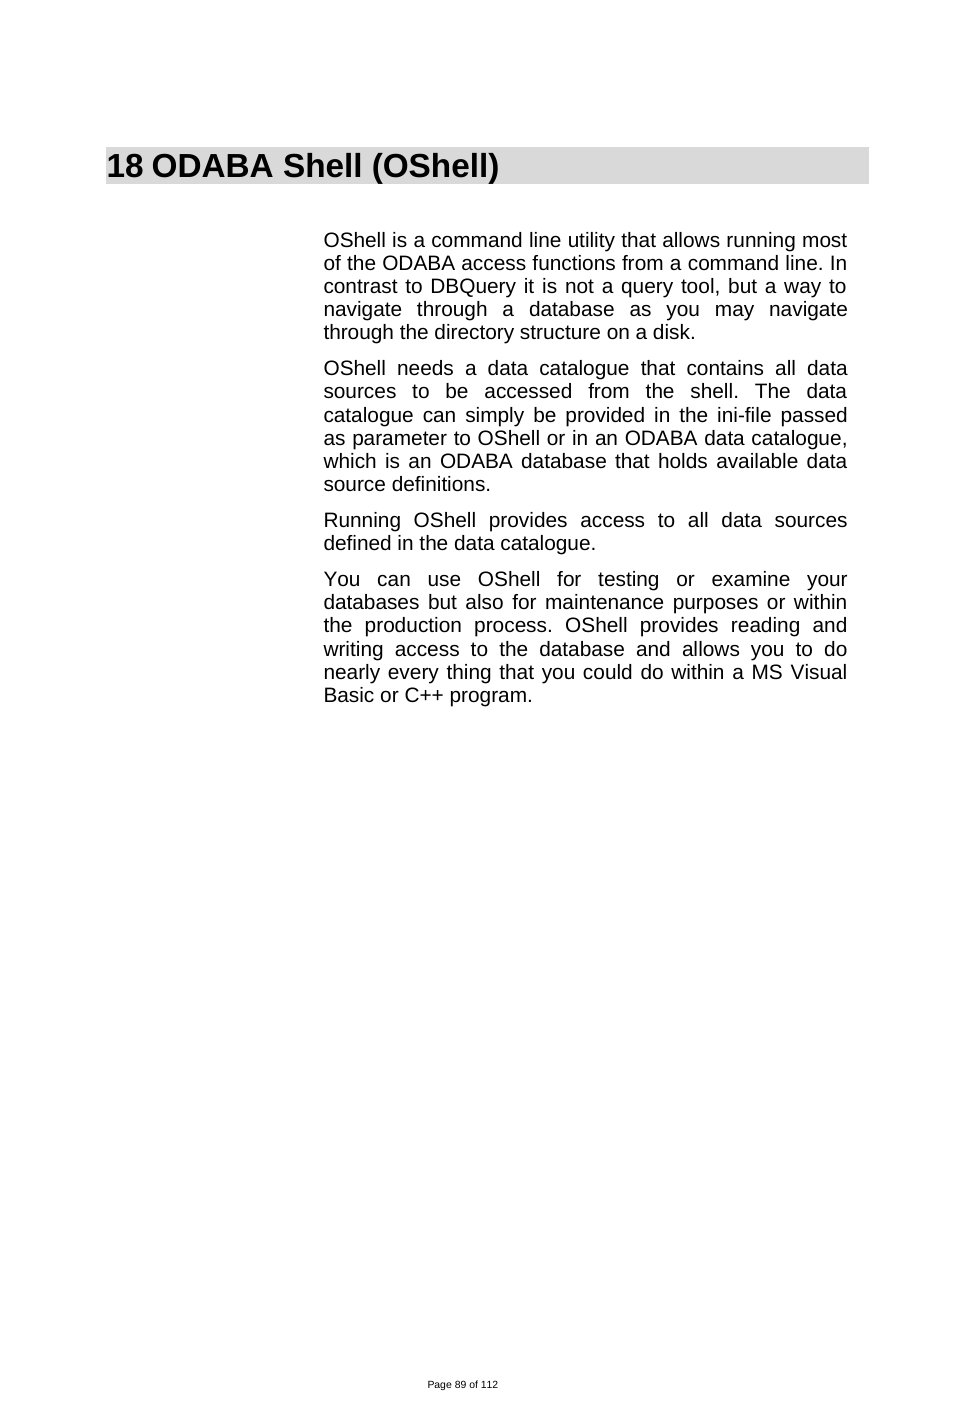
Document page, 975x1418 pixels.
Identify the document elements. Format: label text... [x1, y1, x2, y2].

table_cell You can use OShell for testing or examine your databases but also for maintenance purposes or within the production process. OShell provides reading and writing access to the database and allows you to do nearly every thing that you could do within a MS Visual Basic or C++ program. [312, 561, 859, 713]
subtitle ODABA Shell (OShell) [106, 147, 869, 184]
table_header OShell is a command line utility that allows running most of the ODABA access functions from a command line. In contrast to DBQuery it is not a query tool, but a way to navigate through a database as you may navigate through the directory structure on a disk. [312, 222, 859, 351]
table_cell OShell needs a data catalogue that contains all data sources to be accessed from the shell. The data catalogue can simply be provided in the ini-file passed as parameter to OShell or in an ODABA data catalogue, which is an ODABA database that holds available data source definitions. Running OShell provides access to all data sources defined in the data catalogue. [312, 351, 859, 561]
table_cell [95, 561, 312, 713]
table_header [95, 222, 312, 351]
table_cell [95, 351, 312, 561]
